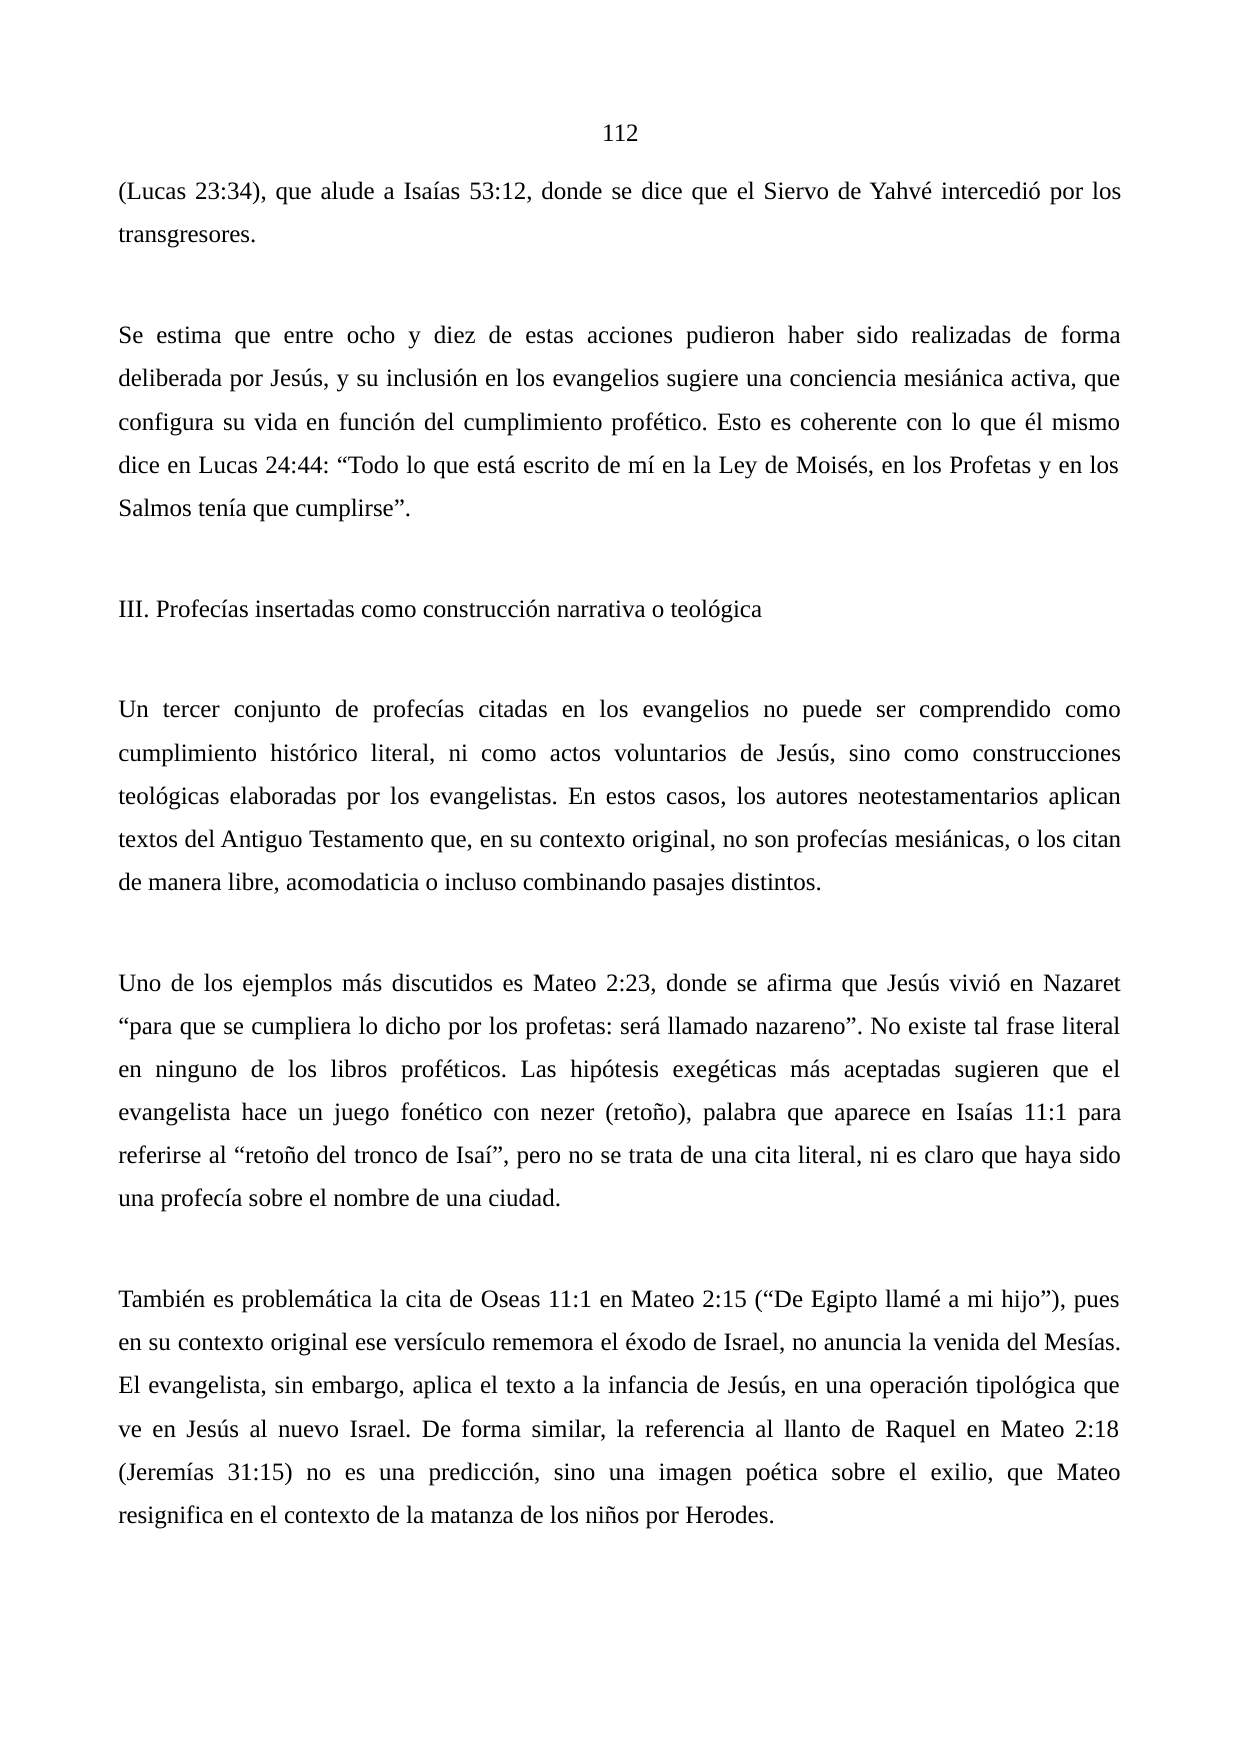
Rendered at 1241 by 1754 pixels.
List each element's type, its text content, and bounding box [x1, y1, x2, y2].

text III. Profecías insertadas como construcción narrativa o teológica [118, 594, 1122, 622]
text (Lucas 23:34), que alude a Isaías 53:12, donde se dice que el Siervo de Yahvé intercedió por los transgresores. [118, 176, 1122, 248]
text Uno de los ejemplos más discutidos es Mateo 2:23, donde se afirma que Jesús vivió en Nazaret “para que se cumpliera lo dicho por los profetas: será llamado nazareno”. No existe tal frase literal en ninguno de los libros proféticos. Las hipótesis exegéticas más aceptadas sugieren que el evangelista hace un juego fonético con nezer (retoño), palabra que aparece en Isaías 11:1 para referirse al “retoño del tronco de Isaí”, pero no se trata de una cita literal, ni es claro que haya sido una profecía sobre el nombre de una ciudad. [118, 968, 1122, 1212]
text También es problemática la cita de Oseas 11:1 en Mateo 2:15 (“De Egipto llamé a mi hijo”), pues en su contexto original ese versículo rememora el éxodo de Israel, no anuncia la venida del Mesías. El evangelista, sin embargo, aplica el texto a la infancia de Jesús, en una operación tipológica que ve en Jesús al nuevo Israel. De forma similar, la referencia al llanto de Raquel en Mateo 2:18 (Jeremías 31:15) no es una predicción, sino una imagen poética sobre el exilio, que Mateo resignifica en el contexto de la matanza de los niños por Herodes. [118, 1284, 1122, 1529]
text Un tercer conjunto de profecías citadas en los evangelios no puede ser comprendido como cumplimiento histórico literal, ni como actos voluntarios de Jesús, sino como construcciones teológicas elaboradas por los evangelistas. En estos casos, los autores neotestamentarios aplican textos del Antiguo Testamento que, en su contexto original, no son profecías mesiánicas, o los citan de manera libre, acomodaticia o incluso combinando pasajes distintos. [118, 694, 1122, 896]
text Se estima que entre ocho y diez de estas acciones pudieron haber sido realizadas de forma deliberada por Jesús, y su inclusión en los evangelios sugiere una conciencia mesiánica activa, que configura su vida en función del cumplimiento profético. Esto es coherente con lo que él mismo dice en Lucas 24:44: “Todo lo que está escrito de mí en la Ley de Moisés, en los Profetas y en los Salmos tenía que cumplirse”. [118, 320, 1122, 522]
